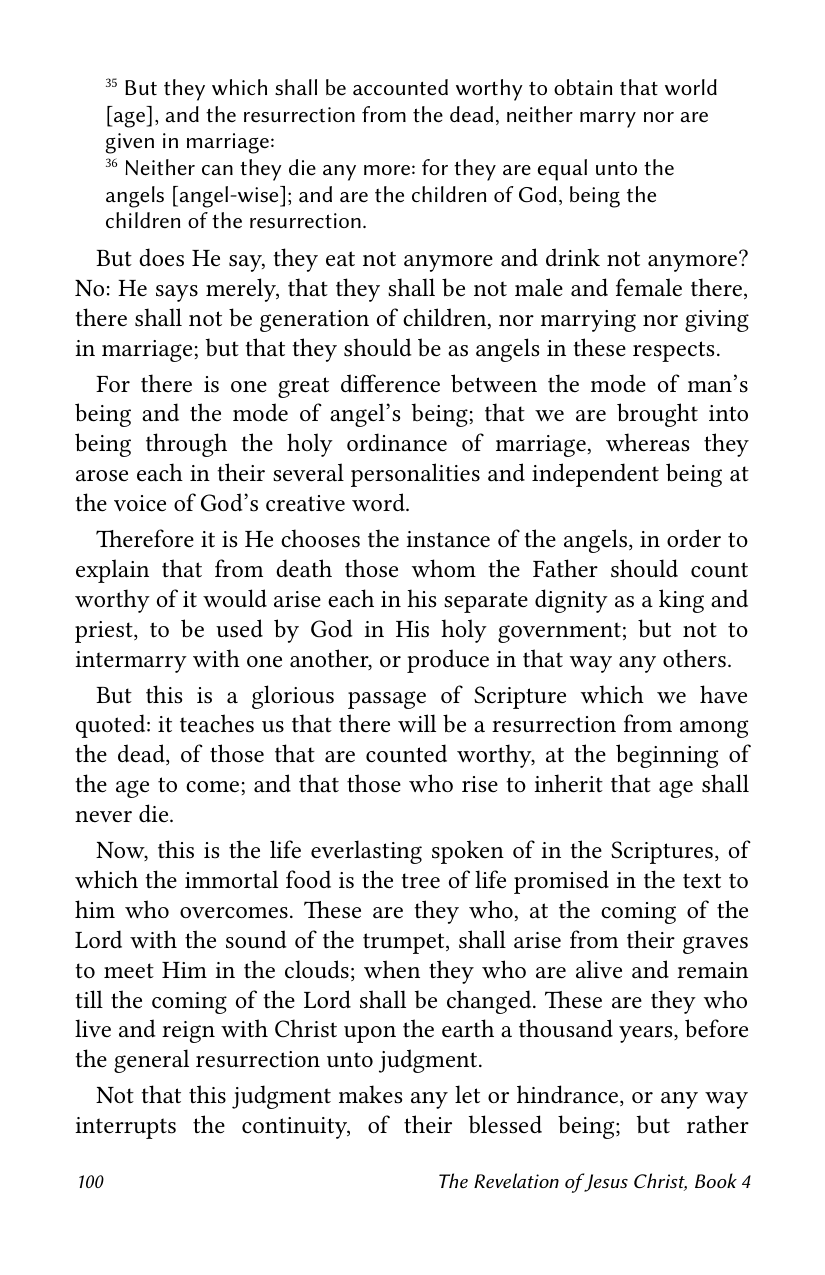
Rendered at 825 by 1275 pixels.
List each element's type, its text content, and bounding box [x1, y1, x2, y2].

text Now, this is the life everlasting spoken of in the Scriptures, of which the immortal food is the tree of life promised in the text to him who overcomes. These are they who, at the coming of the Lord with the sound of the trumpet, shall arise from their graves to meet Him in the clouds; when they who are alive and remain till the coming of the Lord shall be changed. These are they who live and reign with Christ upon the earth a thousand years, before the general resurrection unto judgment. [75, 836, 750, 1074]
text Not that this judgment makes any let or hindrance, or any way interrupts the continuity, of their blessed being; but rather [75, 1081, 750, 1140]
text 36 Neither can they die any more: for they are equal unto the angels [angel-wise]; and are the children of God, being the children of the resurrection. [105, 155, 720, 234]
text Therefore it is He chooses the instance of the angels, in order to explain that from death those whom the Father should count worthy of it would arise each in his separate dignity as a king and priest, to be used by God in His holy government; but not to intermarry with one another, or produce in that way any others. [75, 525, 750, 673]
text But this is a glorious passage of Scripture which we have quoted: it teaches us that there will be a resurrection from among the dead, of those that are counted worthy, at the beginning of the age to come; and that those who rise to inherit that age shall never die. [75, 681, 750, 829]
text But does He say, they eat not anymore and drink not anymore? No: He says merely, that they shall be not male and female there, there shall not be generation of children, nor marrying nor giving in marriage; but that they should be as angels in these respects. [75, 244, 750, 362]
text 35 But they which shall be accounted worthy to obtain that world [age], and the resurrection from the dead, neither marry nor are given in marriage: [105, 75, 720, 154]
text For there is one great difference between the mode of man’s being and the mode of angel’s being; that we are brought into being through the holy ordinance of marriage, whereas they arose each in their several personalities and independent being at the voice of God’s creative word. [75, 369, 750, 518]
